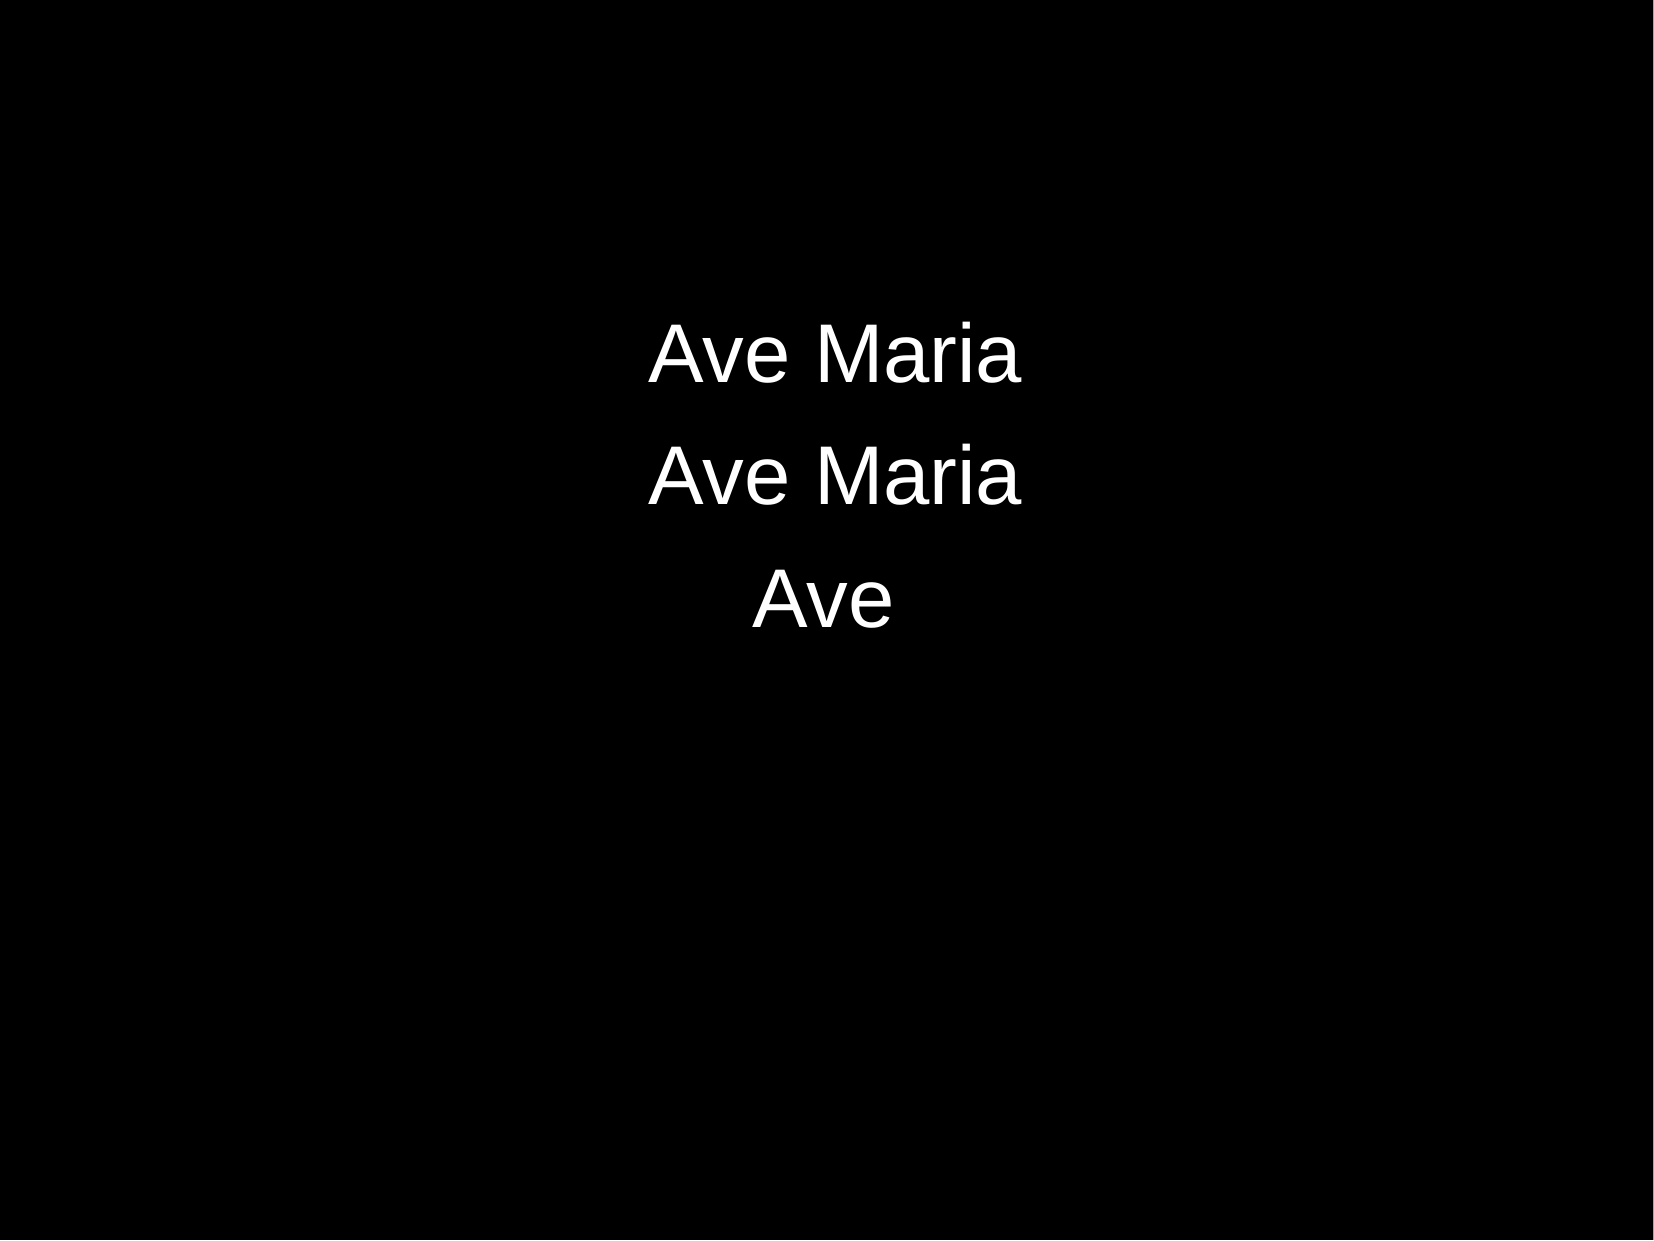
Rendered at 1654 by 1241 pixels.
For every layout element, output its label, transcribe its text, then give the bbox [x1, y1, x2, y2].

list Ave Maria Ave Maria Ave [0, 307, 1654, 1027]
